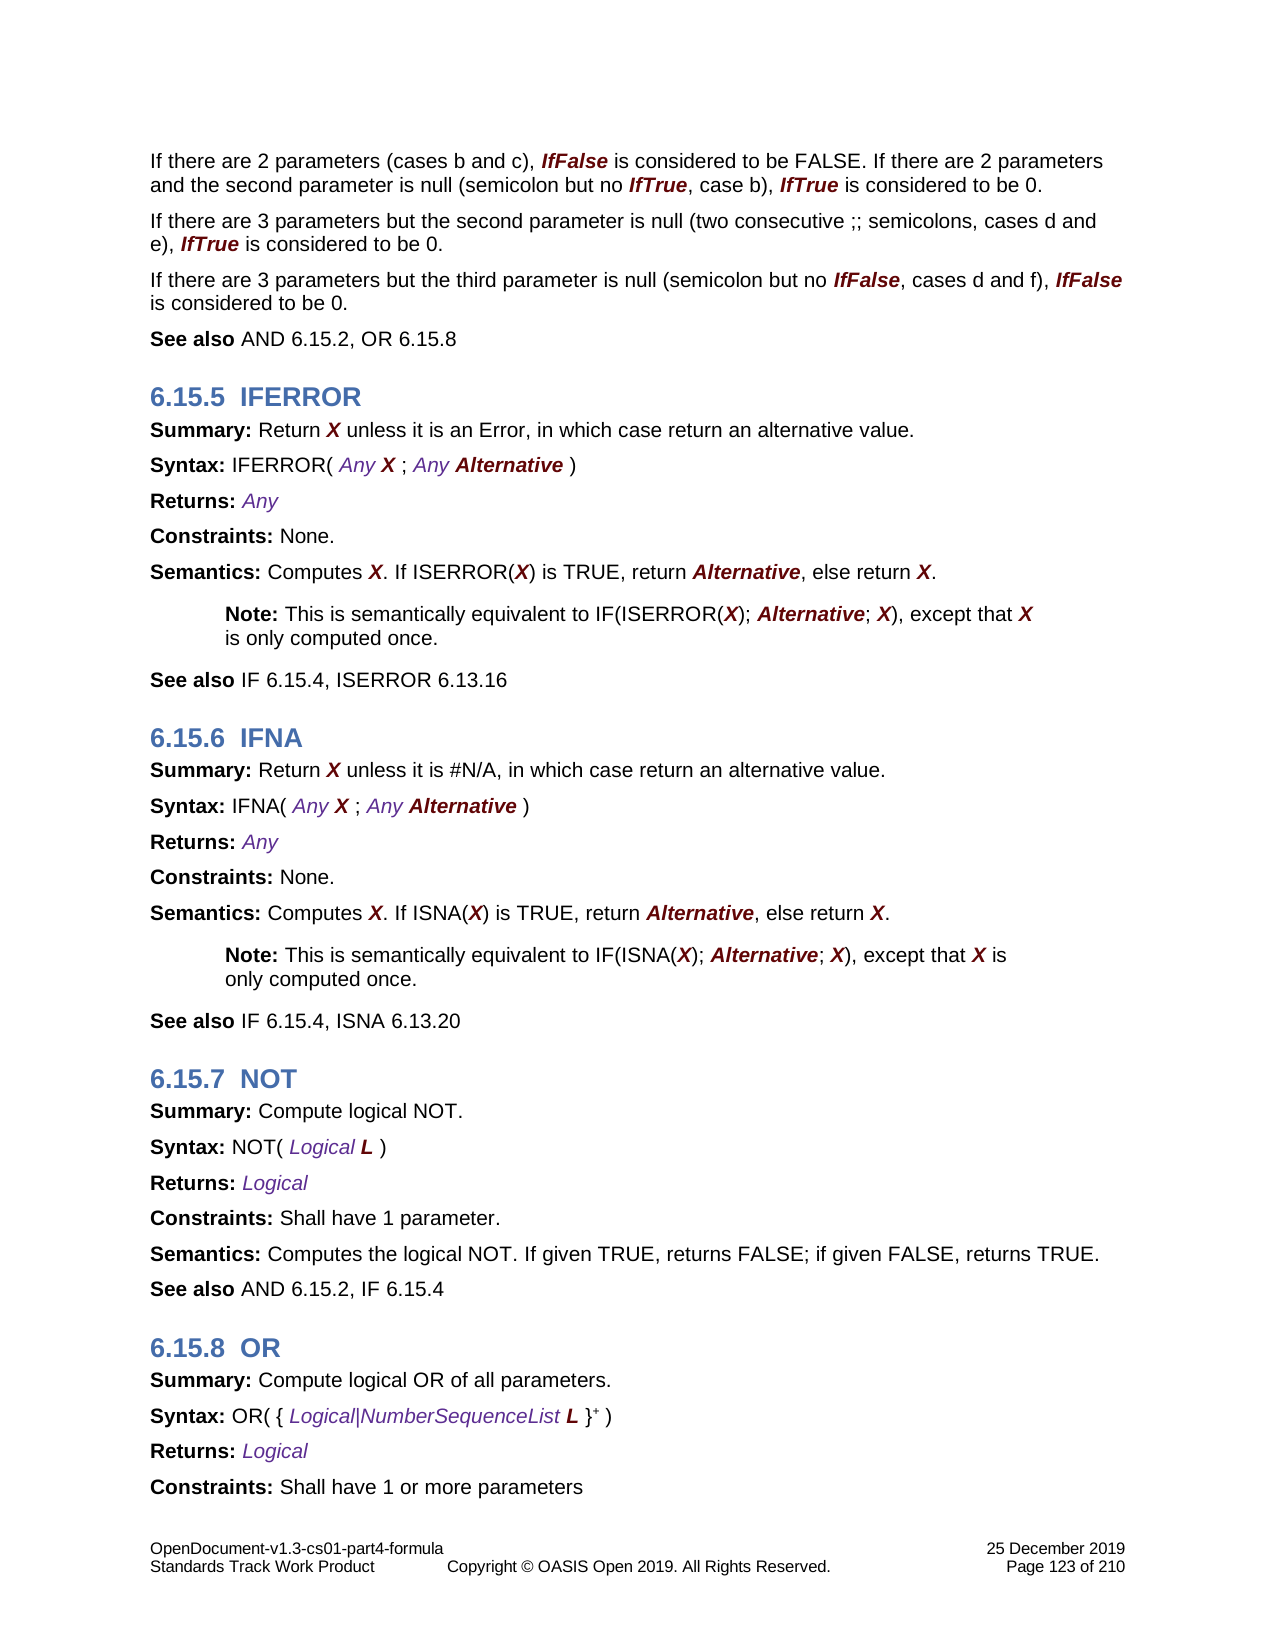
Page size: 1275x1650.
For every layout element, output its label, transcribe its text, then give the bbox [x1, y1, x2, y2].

text Returns: Any [150, 830, 1125, 854]
text See also AND 6.15.2, IF 6.15.4 [150, 1278, 1125, 1301]
text Returns: Logical [150, 1171, 1125, 1194]
text Constraints: None. [150, 866, 1125, 889]
text If there are 3 parameters but the third parameter is null (semicolon but no IfFalse, cases d and f), IfFalse is considered to be 0. [150, 268, 1125, 315]
text See also IF 6.15.4, ISERROR 6.13.16 [150, 668, 1125, 692]
text Note: This is semantically equivalent to IF(ISERROR(X); Alternative; X), except that X is only computed once. [225, 603, 1050, 650]
text Constraints: Shall have 1 or more parameters [150, 1475, 1125, 1499]
text Syntax: IFERROR( Any X ; Any Alternative ) [150, 454, 1125, 477]
text Returns: Logical [150, 1440, 1125, 1463]
text Syntax: OR( { Logical|NumberSequenceList L }+ ) [150, 1404, 1125, 1428]
text Semantics: Computes X. If ISERROR(X) is TRUE, return Alternative, else return X. [150, 561, 1125, 584]
text If there are 2 parameters (cases b and c), IfFalse is considered to be FALSE. If there are 2 parameters and the second parameter is null (semicolon but no IfTrue, case b), IfTrue is considered to be 0. [150, 150, 1125, 197]
text Syntax: IFNA( Any X ; Any Alternative ) [150, 794, 1125, 818]
text See also AND 6.15.2, OR 6.15.8 [150, 327, 1125, 351]
text Returns: Any [150, 489, 1125, 513]
text Note: This is semantically equivalent to IF(ISNA(X); Alternative; X), except that X is only computed once. [225, 943, 1050, 991]
text Syntax: NOT( Logical L ) [150, 1135, 1125, 1159]
subtitle NOT [150, 1064, 1125, 1094]
subtitle IFNA [150, 723, 1125, 753]
text Semantics: Computes the logical NOT. If given TRUE, returns FALSE; if given FALSE, returns TRUE. [150, 1242, 1125, 1266]
text Summary: Compute logical NOT. [150, 1100, 1125, 1123]
text Summary: Return X unless it is an Error, in which case return an alternative value. [150, 418, 1125, 442]
text Constraints: None. [150, 525, 1125, 548]
text See also IF 6.15.4, ISNA 6.13.20 [150, 1009, 1125, 1033]
subtitle OR [150, 1332, 1125, 1362]
subtitle IFERROR [150, 382, 1125, 412]
text If there are 3 parameters but the second parameter is null (two consecutive ;; semicolons, cases d and e), IfTrue is considered to be 0. [150, 209, 1125, 256]
text Summary: Compute logical OR of all parameters. [150, 1368, 1125, 1392]
text Semantics: Computes X. If ISNA(X) is TRUE, return Alternative, else return X. [150, 901, 1125, 925]
text Constraints: Shall have 1 parameter. [150, 1207, 1125, 1230]
text Summary: Return X unless it is #N/A, in which case return an alternative value. [150, 759, 1125, 782]
